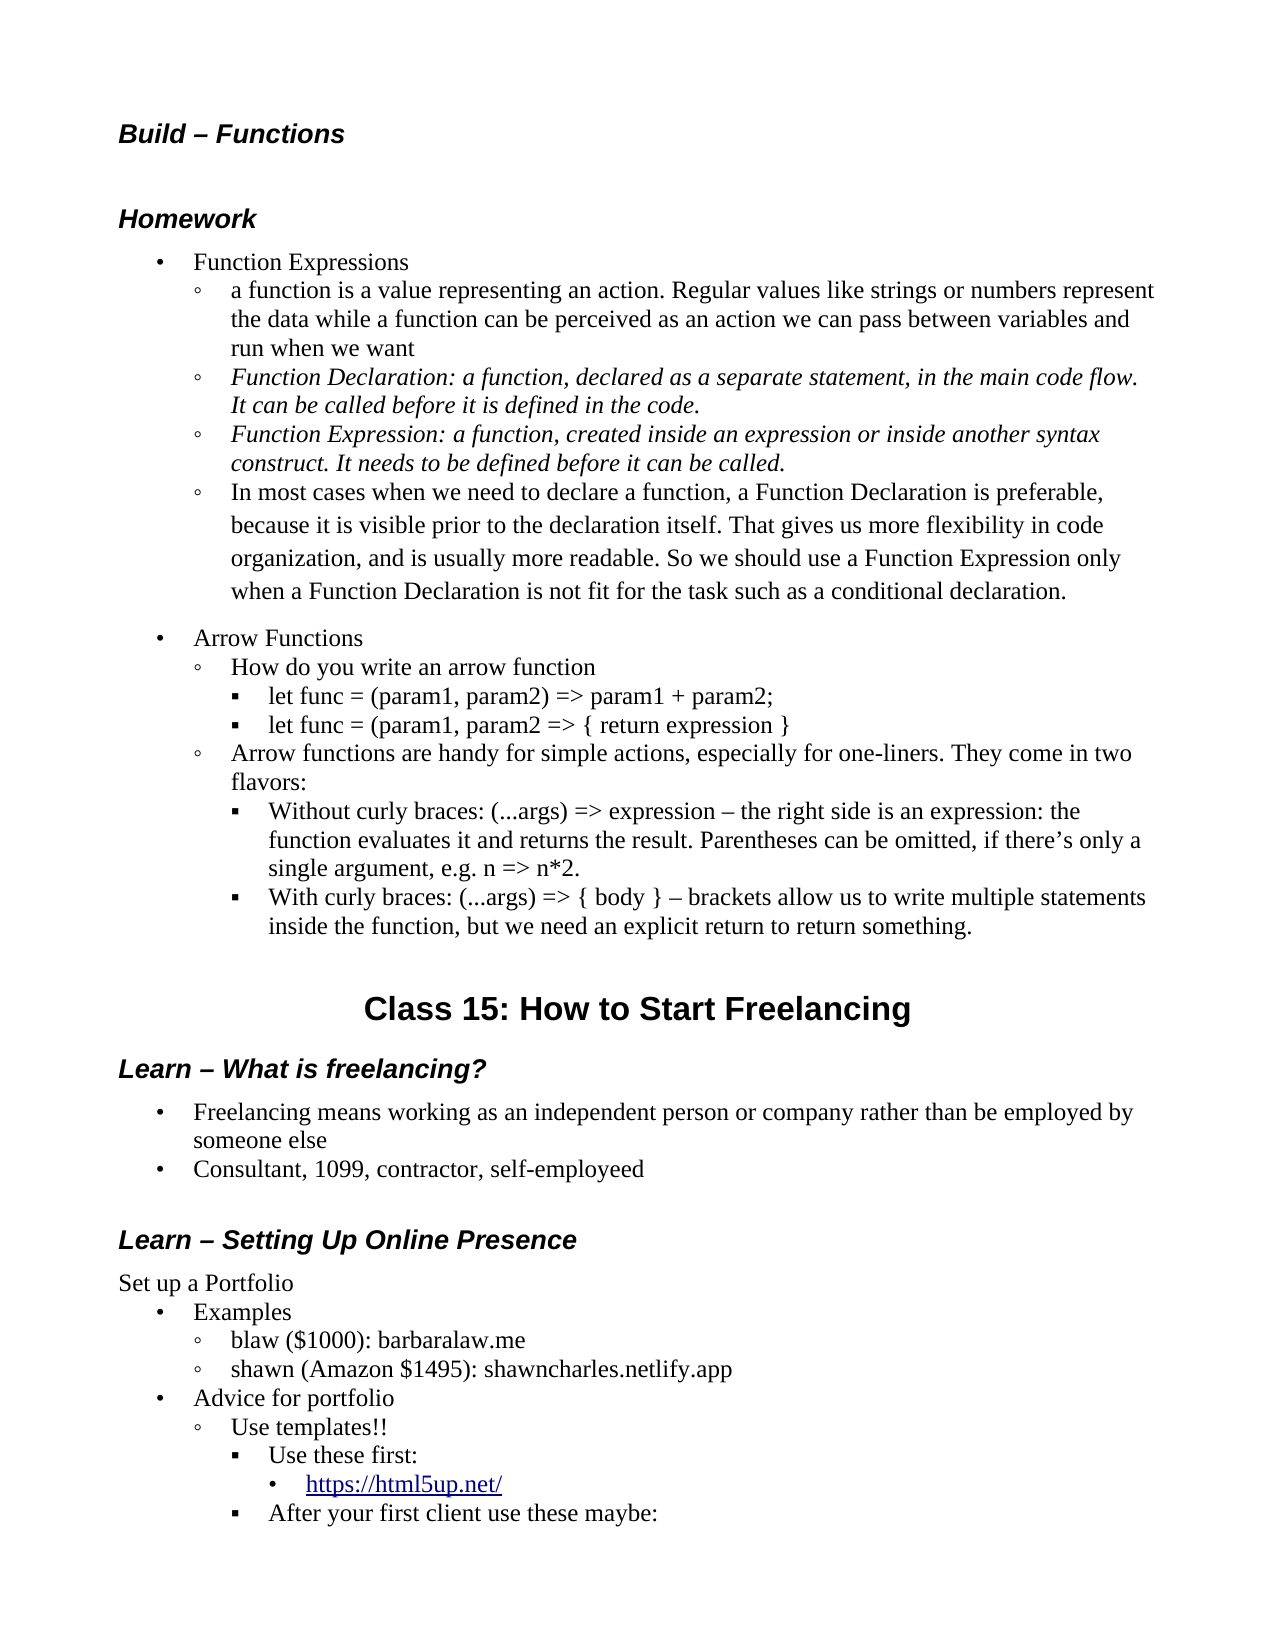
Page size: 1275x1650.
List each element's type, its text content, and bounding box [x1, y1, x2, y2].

subtitle Build – Functions [118, 118, 1157, 149]
subtitle Homework [118, 203, 1157, 234]
list let func = (param1, param2) => param1 + param2; [231, 681, 1157, 710]
text Set up a Portfolio [118, 1268, 1157, 1297]
list shawn (Amazon $1495): shawncharles.netlify.app [193, 1354, 1157, 1383]
list Function Expressions [156, 247, 1157, 276]
list Without curly braces: (...args) => expression – the right side is an expression: the function evaluates it and returns the result. Parentheses can be omitted, if there’s only a single argument, e.g. n => n*2. [231, 796, 1157, 882]
list Arrow functions are handy for simple actions, especially for one-liners. They come in two flavors: [193, 738, 1157, 796]
list Consultant, 1099, contractor, self-employeed [156, 1154, 1157, 1183]
list Function Declaration: a function, declared as a separate statement, in the main code flow. It can be called before it is defined in the code. [193, 362, 1157, 419]
list Arrow Functions [156, 623, 1157, 652]
list Use templates!! [193, 1412, 1157, 1440]
list How do you write an arrow function [193, 652, 1157, 681]
list Advice for portfolio [156, 1383, 1157, 1412]
list Function Expression: a function, created inside an expression or inside another syntax construct. It needs to be defined before it can be called. [193, 419, 1157, 477]
list Freelancing means working as an independent person or company rather than be employed by someone else [156, 1097, 1157, 1154]
subtitle Class 15: How to Start Freelancing [118, 989, 1157, 1028]
list let func = (param1, param2 => { return expression } [231, 710, 1157, 738]
list Examples [156, 1297, 1157, 1325]
list With curly braces: (...args) => { body } – brackets allow us to write multiple statements inside the function, but we need an explicit return to return something. [231, 882, 1157, 940]
list In most cases when we need to declare a function, a Function Declaration is preferable, because it is visible prior to the declaration itself. That gives us more flexibility in code organization, and is usually more readable. So we should use a Function Expression only when a Function Declaration is not fit for the task such as a conditional declaration. [193, 477, 1157, 605]
subtitle Learn – Setting Up Online Presence [118, 1224, 1157, 1255]
list a function is a value representing an action. Regular values like strings or numbers represent the data while a function can be perceived as an action we can pass between variables and run when we want [193, 276, 1157, 362]
list blaw ($1000): barbaralaw.me [193, 1325, 1157, 1354]
list https://html5up.net/ [268, 1469, 1157, 1498]
list After your first client use these maybe: [231, 1498, 1157, 1527]
list Use these first: [231, 1440, 1157, 1469]
subtitle Learn – What is freelancing? [118, 1053, 1157, 1084]
